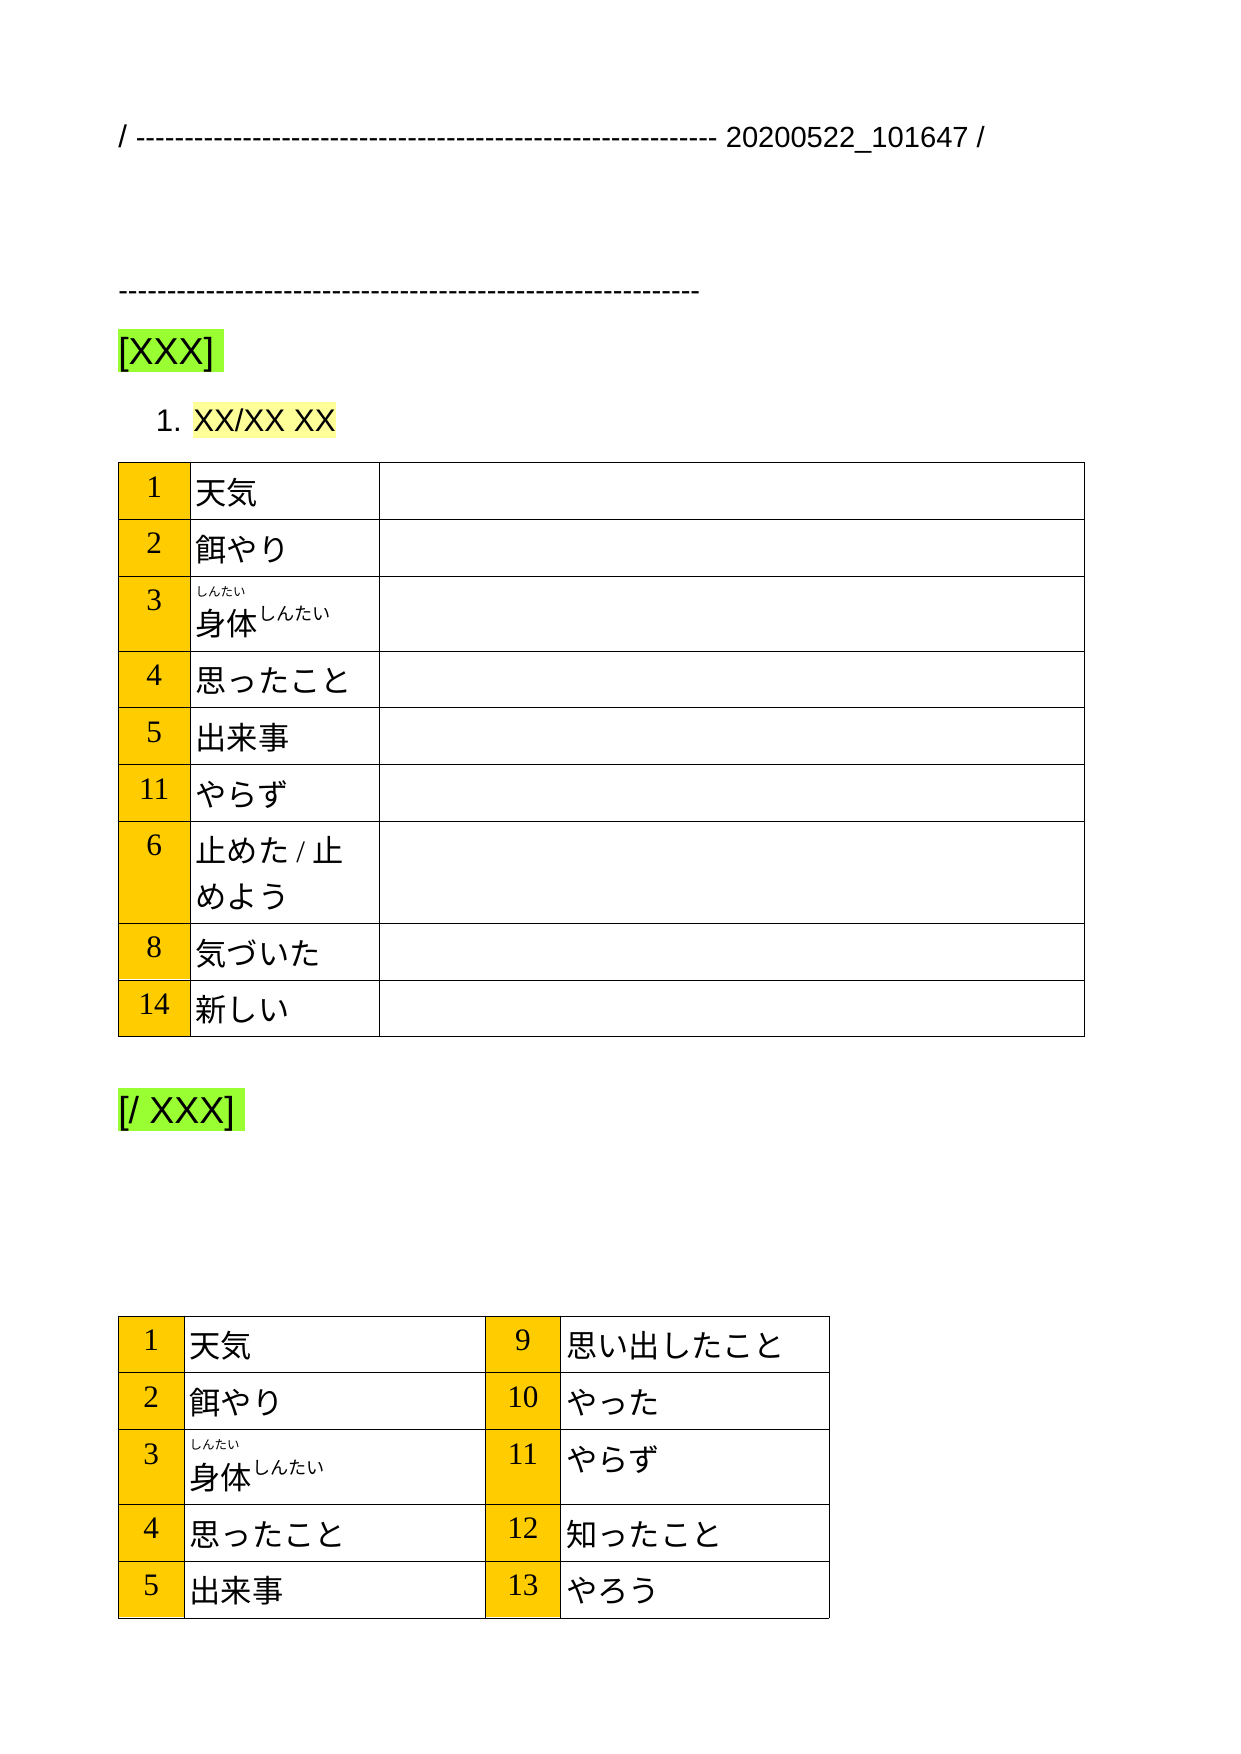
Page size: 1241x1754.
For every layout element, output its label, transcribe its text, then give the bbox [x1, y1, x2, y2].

table_header 9 [486, 1317, 560, 1372]
table_cell やらず [191, 765, 379, 821]
table_cell 8 [119, 924, 190, 979]
table_cell 出来事 [191, 708, 379, 764]
table_cell 気づいた [191, 924, 379, 979]
table_cell やろう [561, 1562, 829, 1617]
list XX/XX XX [156, 402, 1122, 438]
table_cell 4 [119, 652, 190, 707]
table_header 思い出したこと [561, 1317, 829, 1372]
table_cell 11 [119, 765, 190, 821]
table_cell 10 [486, 1373, 560, 1429]
table_cell 11 [486, 1430, 560, 1504]
table_header 1 [119, 1317, 184, 1372]
table_cell 身体しんたいしんたい [191, 577, 379, 651]
table_cell やった [561, 1373, 829, 1429]
table_cell [380, 981, 1084, 1036]
table_cell 13 [486, 1562, 560, 1617]
text [XXX] [118, 329, 1122, 372]
table_cell [380, 765, 1084, 821]
table_cell 新しい [191, 981, 379, 1036]
table_cell 餌やり [191, 520, 379, 576]
table_header 天気 [191, 463, 379, 519]
table_cell 3 [119, 577, 190, 651]
table_cell 知ったこと [561, 1505, 829, 1561]
table_cell やらず [561, 1430, 829, 1504]
table_cell [380, 924, 1084, 979]
table_cell 6 [119, 822, 190, 923]
table_cell 2 [119, 1373, 184, 1429]
text / ------------------------------------------------------------ 20200522_101647 / [118, 118, 1122, 154]
table_cell 5 [119, 1562, 184, 1617]
table_cell 餌やり [185, 1373, 485, 1429]
table_cell [380, 577, 1084, 651]
table_cell [380, 520, 1084, 576]
table_cell 身体しんたいしんたい [185, 1430, 485, 1504]
table_cell 思ったこと [191, 652, 379, 707]
text ------------------------------------------------------------ [118, 273, 1122, 307]
table_cell [380, 708, 1084, 764]
table_cell [380, 822, 1084, 923]
table_cell 出来事 [185, 1562, 485, 1617]
table_cell 12 [486, 1505, 560, 1561]
table_cell 14 [119, 981, 190, 1036]
table_header [380, 463, 1084, 519]
text [/ XXX] [118, 1088, 1122, 1131]
table_cell 5 [119, 708, 190, 764]
table_cell 思ったこと [185, 1505, 485, 1561]
table_cell 4 [119, 1505, 184, 1561]
table_cell 3 [119, 1430, 184, 1504]
table_cell 2 [119, 520, 190, 576]
table_cell [380, 652, 1084, 707]
table_cell 止めた / 止めよう [191, 822, 379, 923]
table_header 1 [119, 463, 190, 519]
table_header 天気 [185, 1317, 485, 1372]
